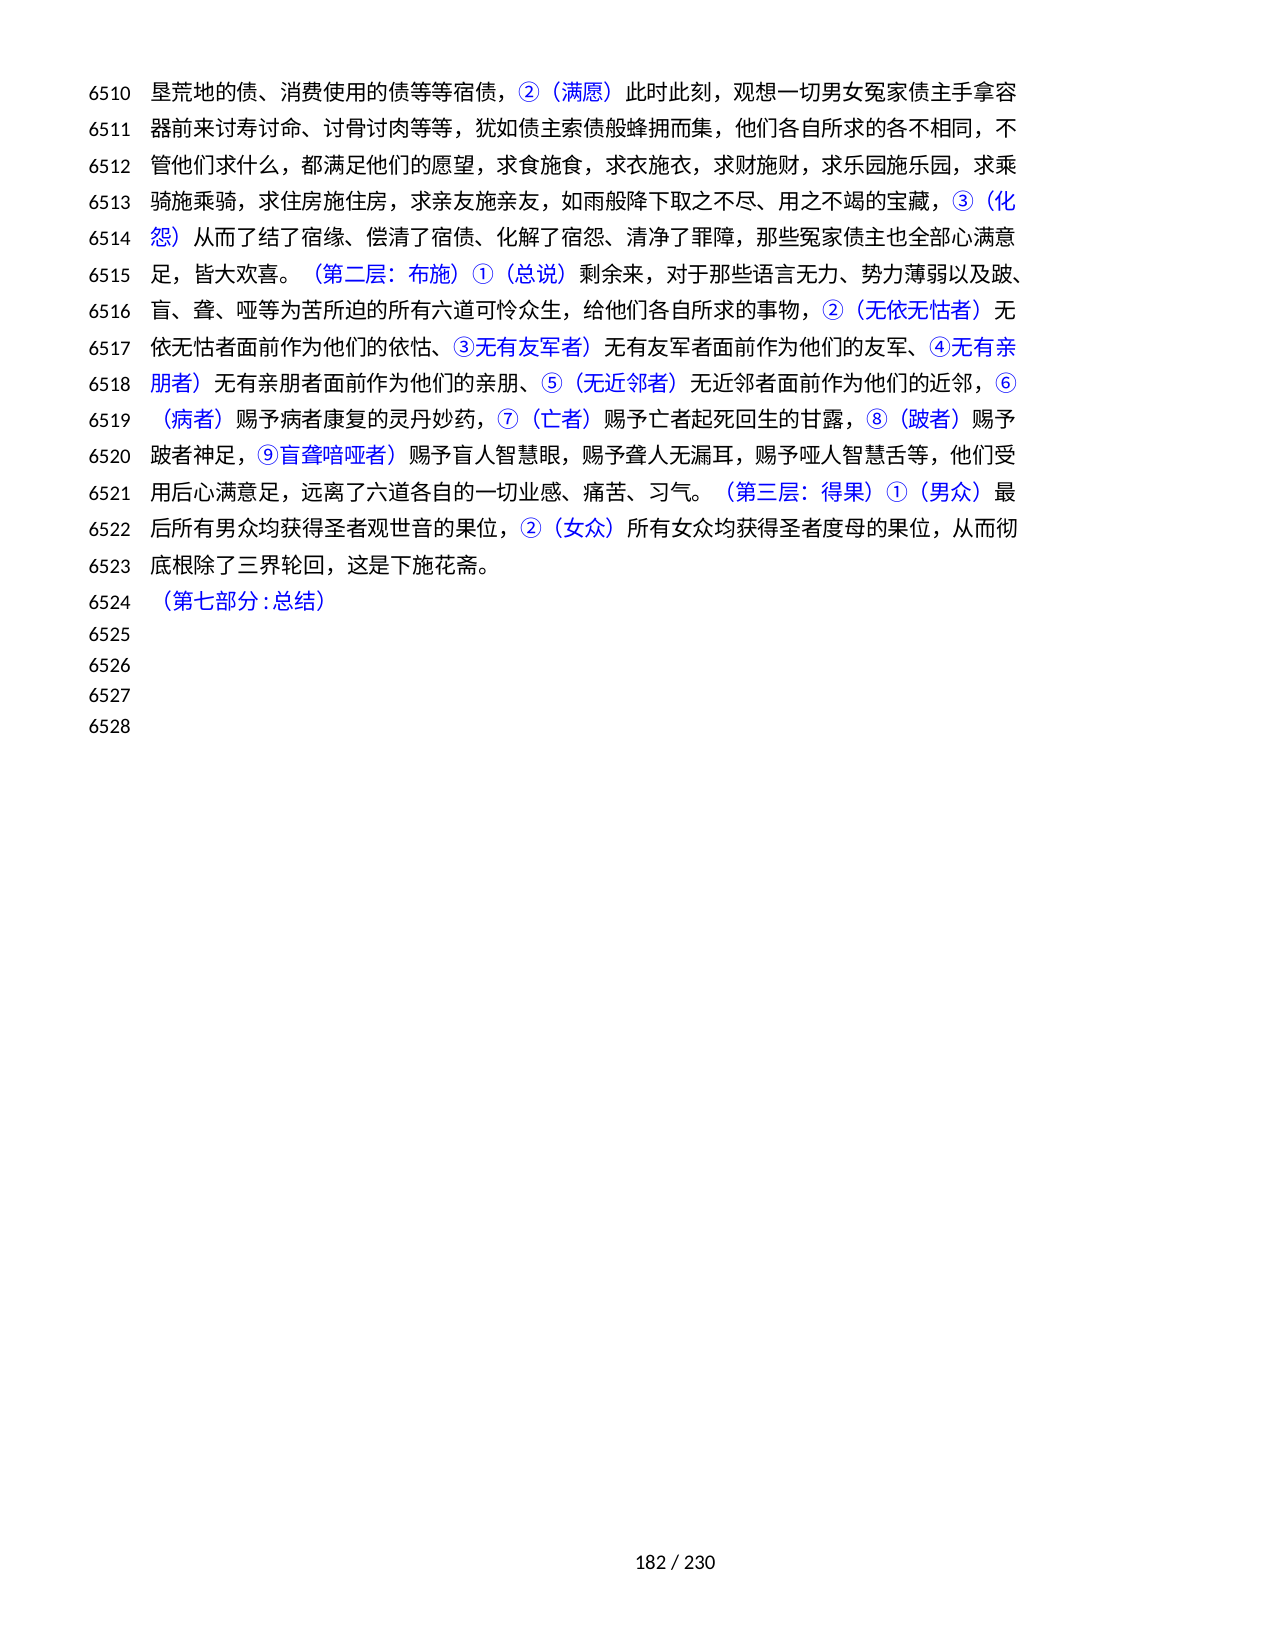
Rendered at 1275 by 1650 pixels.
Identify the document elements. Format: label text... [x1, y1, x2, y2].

text 用后心满意足，远离了六道各自的一切业感、痛苦、习气。（第三层：得果）①（男众）最 [150, 475, 1200, 507]
text 盲、聋、哑等为苦所迫的所有六道可怜众生，给他们各自所求的事物，②（无依无怙者）无 [150, 293, 1200, 325]
text 朋者）无有亲朋者面前作为他们的亲朋、⑤（无近邻者）无近邻者面前作为他们的近邻，⑥ [150, 366, 1200, 397]
text 依无怙者面前作为他们的依怙、③无有友军者）无有友军者面前作为他们的友军、④无有亲 [150, 329, 1200, 361]
text 器前来讨寿讨命、讨骨讨肉等等，犹如债主索债般蜂拥而集，他们各自所求的各不相同，不 [150, 111, 1200, 143]
text 垦荒地的债、消费使用的债等等宿债，②（满愿）此时此刻，观想一切男女冤家债主手拿容 [150, 75, 1200, 107]
text 管他们求什么，都满足他们的愿望，求食施食，求衣施衣，求财施财，求乐园施乐园，求乘 [150, 148, 1200, 179]
text （病者）赐予病者康复的灵丹妙药，⑦（亡者）赐予亡者起死回生的甘露，⑧（跛者）赐予 [150, 402, 1200, 434]
text 怨）从而了结了宿缘、偿清了宿债、化解了宿怨、清净了罪障，那些冤家债主也全部心满意 [150, 220, 1200, 252]
text 跛者神足，⑨盲聋喑哑者）赐予盲人智慧眼，赐予聋人无漏耳，赐予哑人智慧舌等，他们受 [150, 438, 1200, 470]
text 骑施乘骑，求住房施住房，求亲友施亲友，如雨般降下取之不尽、用之不竭的宝藏，③（化 [150, 184, 1200, 216]
text 足，皆大欢喜。（第二层：布施）①（总说）剩余来，对于那些语言无力、势力薄弱以及跛、 [150, 257, 1200, 288]
text 后所有男众均获得圣者观世音的果位，②（女众）所有女众均获得圣者度母的果位，从而彻 [150, 511, 1200, 543]
text 底根除了三界轮回，这是下施花斋。 [150, 548, 1200, 579]
text （第七部分:总结） [150, 584, 1200, 616]
